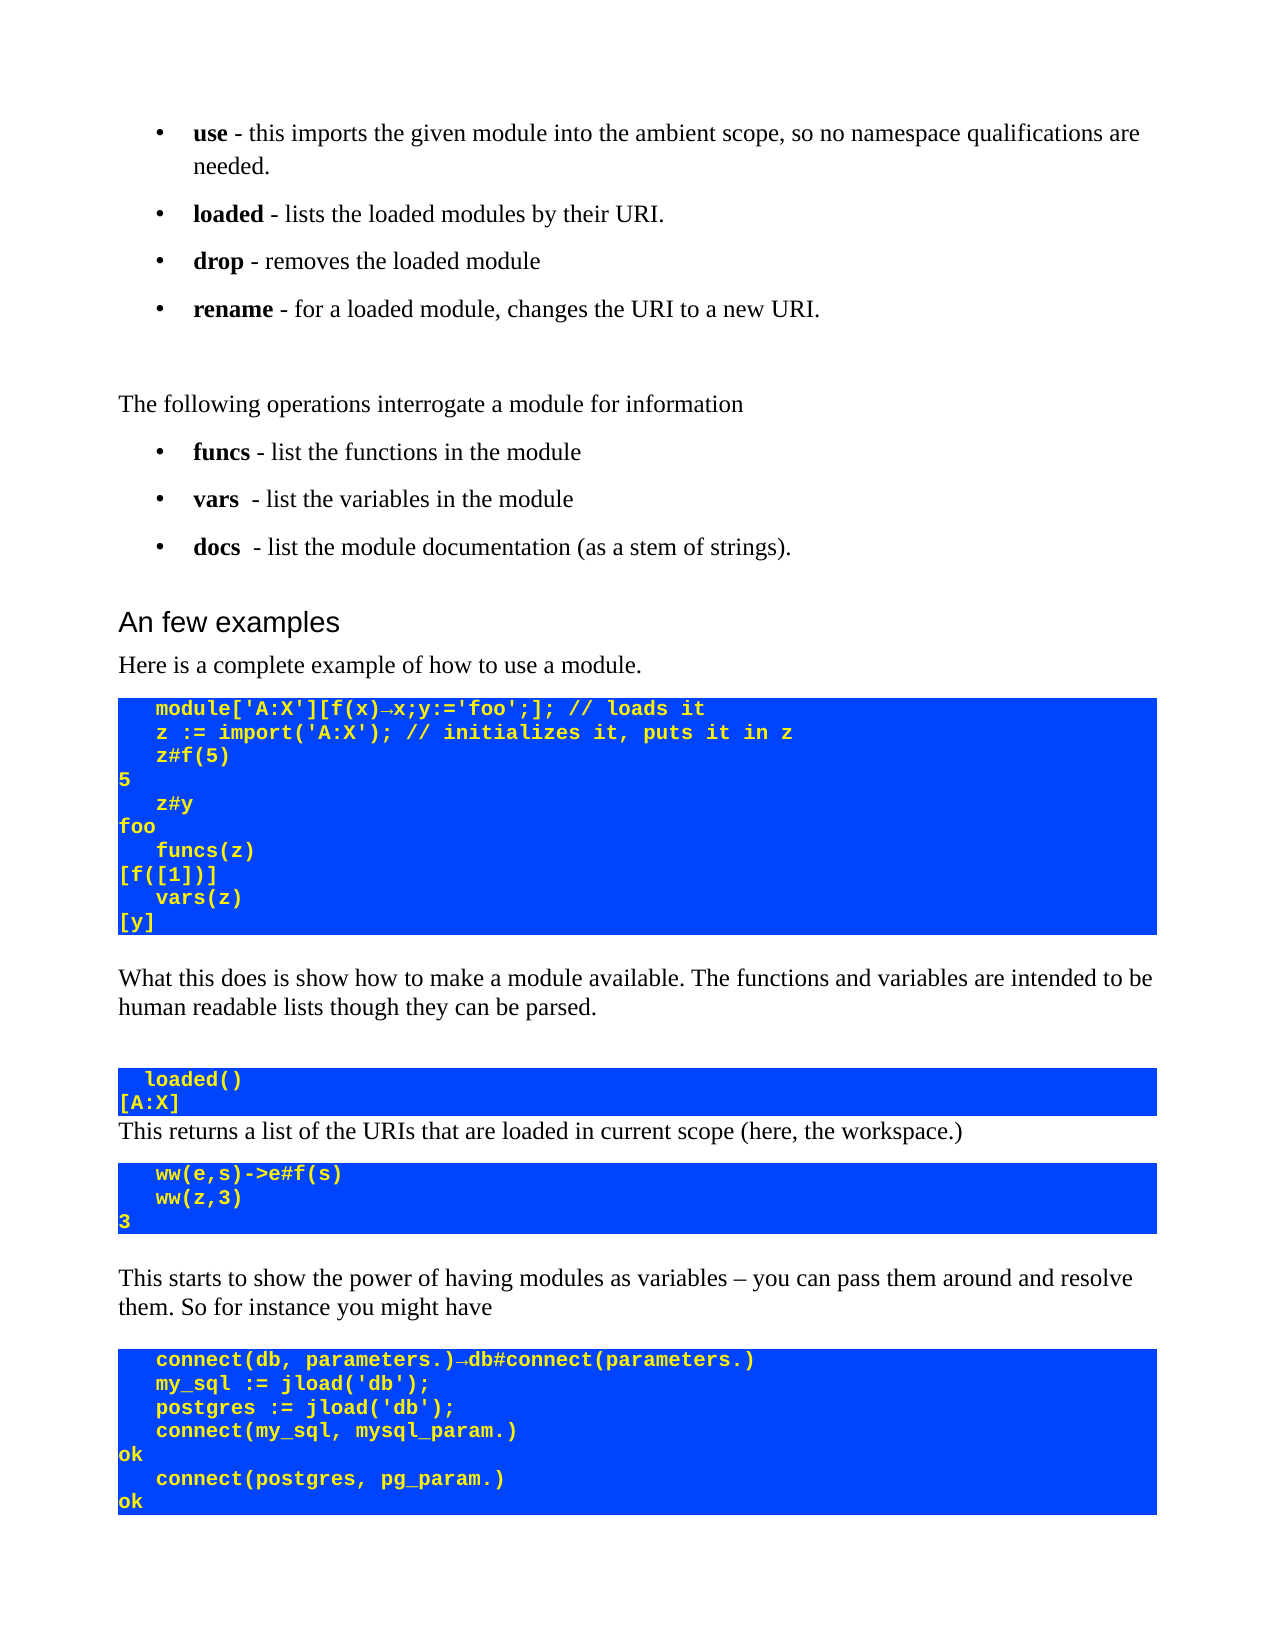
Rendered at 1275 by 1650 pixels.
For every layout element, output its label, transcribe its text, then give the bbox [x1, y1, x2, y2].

text ww(e,s)->e#f(s) ww(z,3) [118, 1163, 1157, 1211]
text foo [118, 816, 1157, 840]
text This returns a list of the URIs that are loaded in current scope (here, the workspace.) [118, 1116, 1157, 1144]
text vars(z) [118, 887, 1157, 911]
text postgres := jload('db'); [118, 1397, 1157, 1420]
list rename - for a loaded module, changes the URI to a new URI. [156, 294, 1157, 323]
text connect(postgres, pg_param.) [118, 1468, 1157, 1491]
text 3 [118, 1211, 1157, 1234]
text loaded() [118, 1068, 1157, 1092]
text z#f(5) [118, 746, 1157, 769]
list docs - list the module documentation (as a stem of strings). [156, 532, 1157, 561]
text connect(my_sql, mysql_param.) [118, 1420, 1157, 1444]
text my_sql := jload('db'); [118, 1373, 1157, 1397]
list loaded - lists the loaded modules by their URI. [156, 199, 1157, 227]
text The following operations interrogate a module for information [118, 389, 1157, 418]
list use - this imports the given module into the ambient scope, so no namespace qualifications are needed. [156, 118, 1157, 180]
list funcs - list the functions in the module [156, 437, 1157, 466]
text ok [118, 1444, 1157, 1468]
text connect(db, parameters.)→db#connect(parameters.) [118, 1349, 1157, 1373]
text z#y [118, 793, 1157, 816]
subtitle An few examples [118, 604, 1157, 638]
text funcs(z) [118, 840, 1157, 864]
list drop - removes the loaded module [156, 246, 1157, 275]
list vars - list the variables in the module [156, 484, 1157, 513]
text 5 [118, 769, 1157, 793]
text [f([1])] [118, 864, 1157, 887]
text ok [118, 1491, 1157, 1515]
text module['A:X'][f(x)→x;y:='foo';]; // loads it [118, 698, 1157, 722]
text [y] [118, 911, 1157, 935]
text Here is a complete example of how to use a module. [118, 651, 1157, 679]
text z := import('A:X'); // initializes it, puts it in z [118, 722, 1157, 746]
text What this does is show how to make a module available. The functions and variables are intended to be human readable lists though they can be parsed. [118, 963, 1157, 1021]
text This starts to show the power of having modules as variables – you can pass them around and resolve them. So for instance you might have [118, 1263, 1157, 1321]
text [A:X] [118, 1092, 1157, 1116]
